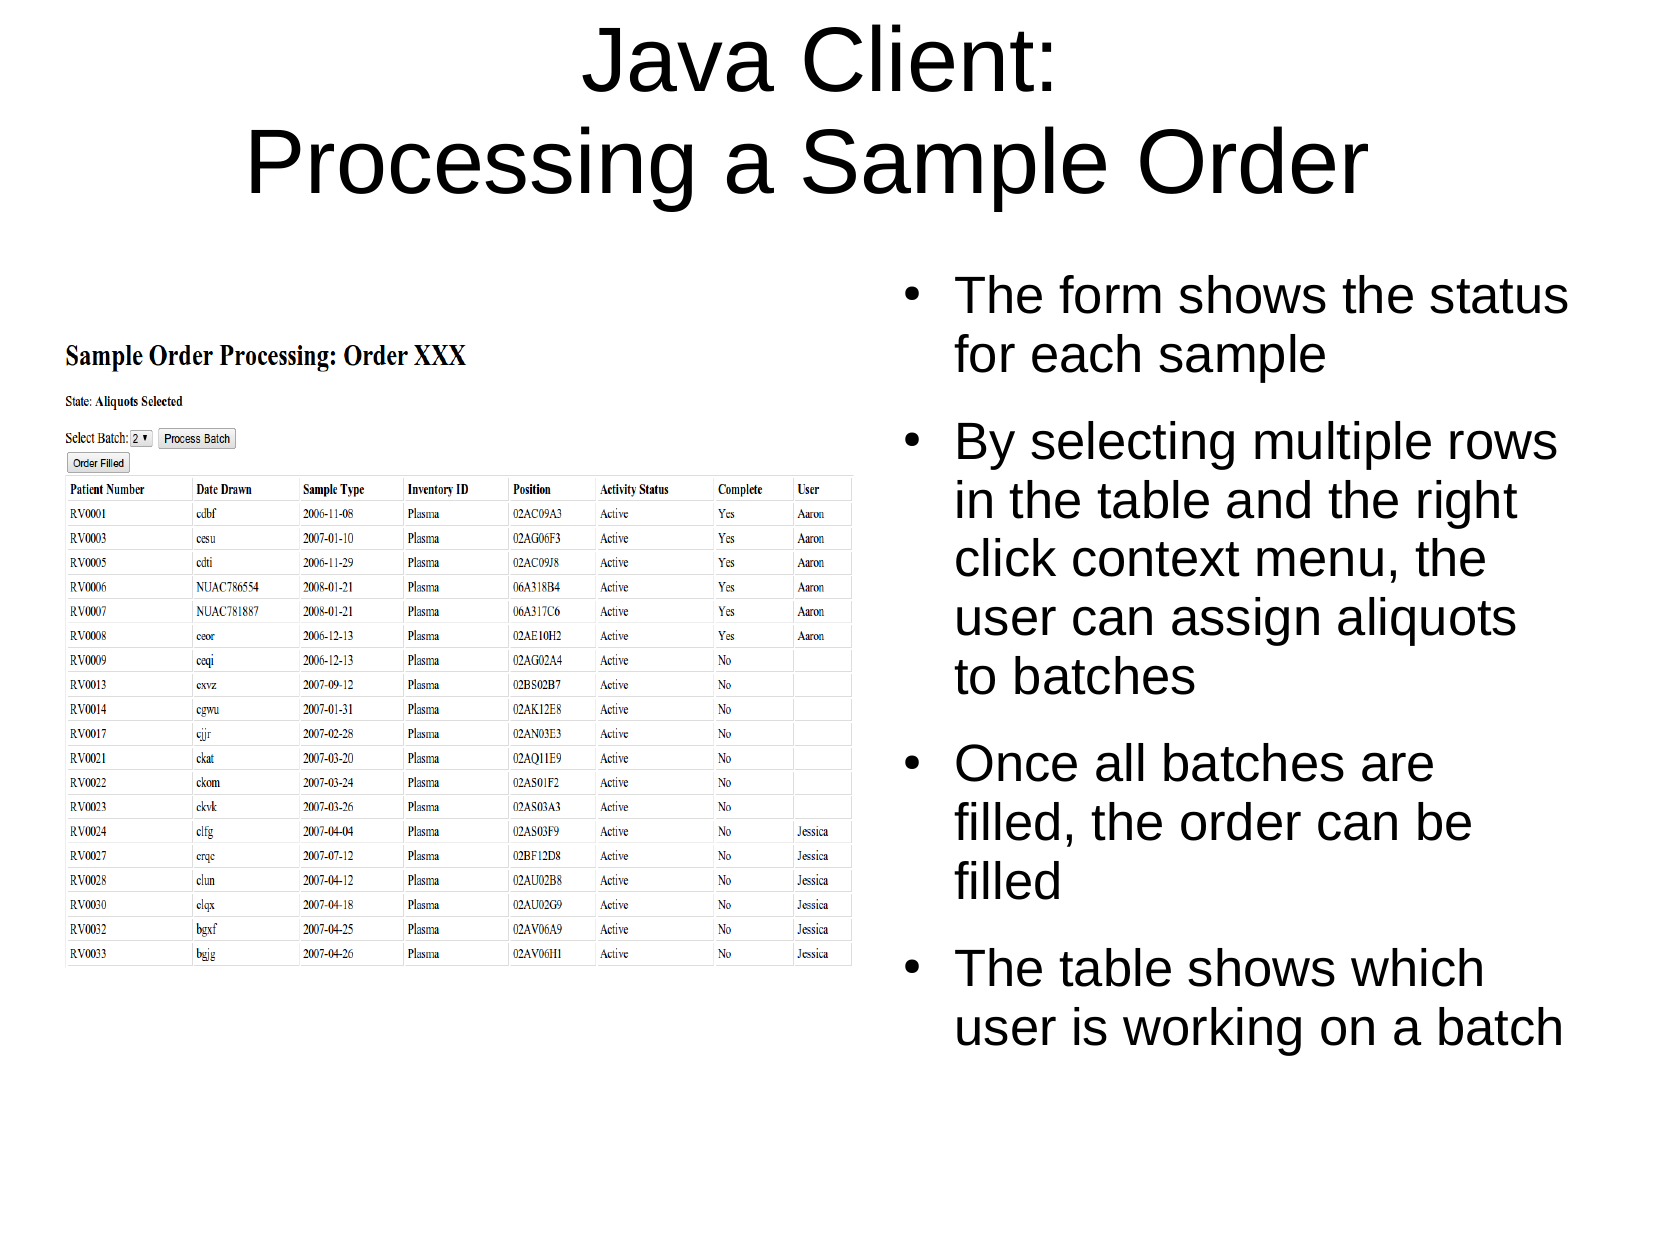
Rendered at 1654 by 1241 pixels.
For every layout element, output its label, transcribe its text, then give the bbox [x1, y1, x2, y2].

list The form shows the status for each sample By selecting multiple rows in the table and the right click context menu, the user can assign aliquots to batches Once all batches are filled, the order can be filled The table shows which user is working on a batch [885, 265, 1571, 1115]
picture [59, 324, 857, 968]
title Java Client: Processing a Sample Order [76, 8, 1565, 214]
